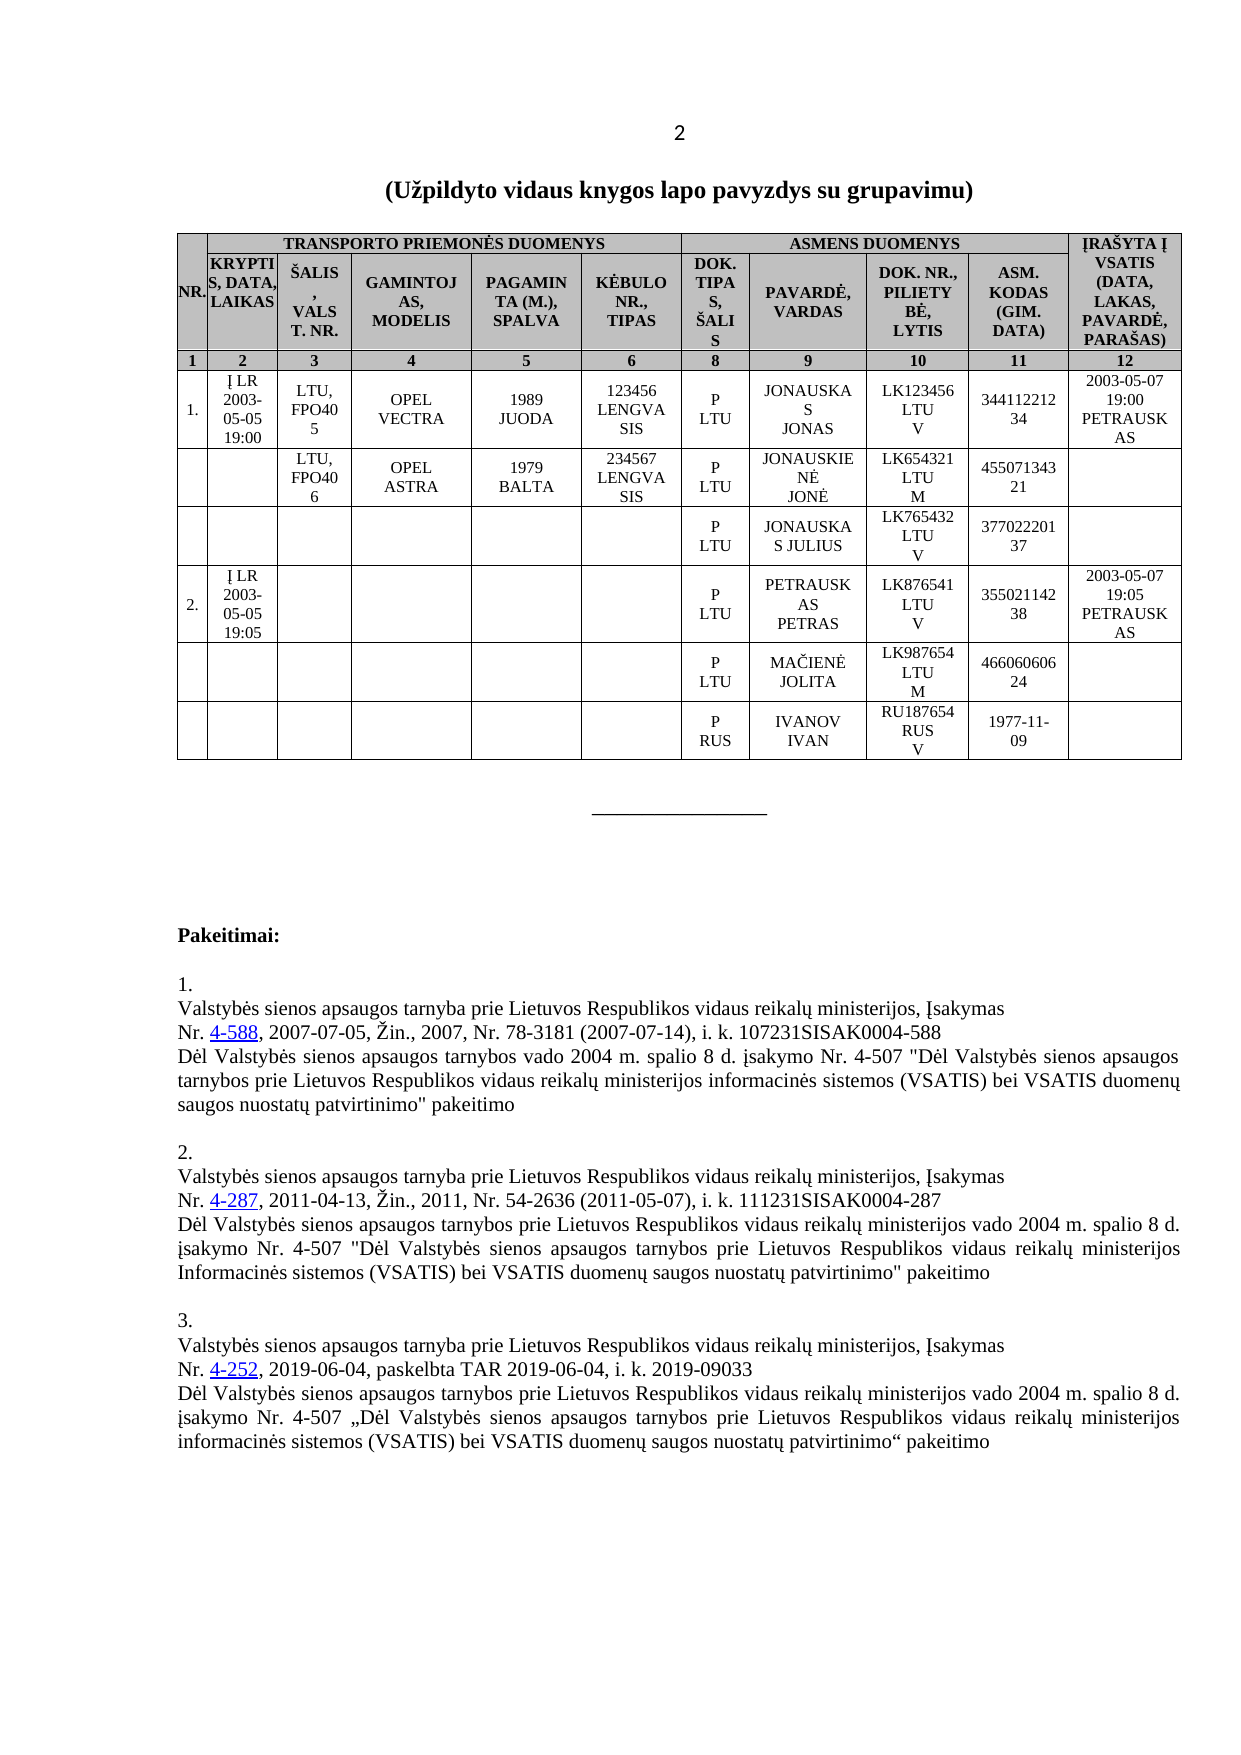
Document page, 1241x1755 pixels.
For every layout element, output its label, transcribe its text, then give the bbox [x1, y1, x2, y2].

table_header ASMENS DUOMENYS [682, 234, 1068, 253]
table_cell 5 [472, 351, 581, 370]
table_cell 45507134321 [969, 449, 1068, 506]
table_cell [178, 643, 207, 701]
table_cell 11 [969, 351, 1068, 370]
table_cell Pagaminta (m.), spalva [472, 254, 581, 349]
table_cell LTU, FPO405 [278, 371, 351, 447]
table_cell Opel ASTRA [352, 449, 471, 506]
table_cell P LTU [682, 507, 749, 564]
table_cell [278, 643, 351, 701]
table_cell 2. [178, 566, 207, 642]
table_cell Dok. Nr., pilietybė, lytis [867, 254, 968, 349]
table_cell IVANOV IVAN [750, 702, 866, 759]
table_cell JONAUSKIENĖ JONĖ [750, 449, 866, 506]
table_cell 1977-11-09 [969, 702, 1068, 759]
table_cell P LTU [682, 643, 749, 701]
text ______________ [177, 789, 1181, 818]
table_cell [352, 507, 471, 564]
table_cell [472, 566, 581, 642]
text 1. [177, 972, 1181, 996]
table_header TRANSPORTO PRIEMONĖS DUOMENYS [208, 234, 681, 253]
table_cell [208, 507, 277, 564]
table_cell 4 [352, 351, 471, 370]
table_cell [208, 643, 277, 701]
table_cell 234567 lengvasis [582, 449, 681, 506]
text Valstybės sienos apsaugos tarnyba prie Lietuvos Respublikos vidaus reikalų ministerijos, Įsakymas [177, 1332, 1181, 1357]
table_cell 2003-05-07 19:00 Petrauskas [1069, 371, 1181, 447]
table_cell [472, 643, 581, 701]
table_cell [582, 566, 681, 642]
table_cell 1989 juoda [472, 371, 581, 447]
text Dėl Valstybės sienos apsaugos tarnybos prie Lietuvos Respublikos vidaus reikalų ministerijos vado 2004 m. spalio 8 d. įsakymo Nr. 4-507 "Dėl Valstybės sienos apsaugos tarnybos prie Lietuvos Respublikos vidaus reikalų ministerijos Informacinės sistemos (VSATIS) bei VSATIS duomenų saugos nuostatų patvirtinimo" pakeitimo [177, 1212, 1181, 1284]
text Nr. 4-287, 2011-04-13, Žin., 2011, Nr. 54-2636 (2011-05-07), i. k. 111231SISAK0004-287 [177, 1188, 1181, 1212]
table_cell 37702220137 [969, 507, 1068, 564]
table_cell [352, 566, 471, 642]
table_cell [208, 702, 277, 759]
table_cell 1 [178, 351, 207, 370]
table_cell į LR 2003-05-05 19:00 [208, 371, 277, 447]
table_cell [1069, 449, 1181, 506]
table_cell 9 [750, 351, 866, 370]
text 3. [177, 1308, 1181, 1332]
table_cell [278, 566, 351, 642]
text Nr. 4-588, 2007-07-05, Žin., 2007, Nr. 78-3181 (2007-07-14), i. k. 107231SISAK0004-588 [177, 1020, 1181, 1044]
table_cell LK123456 LTU V [867, 371, 968, 447]
table_header Nr. [178, 234, 207, 349]
table_cell MAČIENĖ JOLITA [750, 643, 866, 701]
table_cell [472, 507, 581, 564]
table_cell [352, 702, 471, 759]
text Nr. 4-252, 2019-06-04, paskelbta TAR 2019-06-04, i. k. 2019-09033 [177, 1357, 1181, 1381]
table_cell LK654321 LTU M [867, 449, 968, 506]
table_cell 123456 lengvasis [582, 371, 681, 447]
text Dėl Valstybės sienos apsaugos tarnybos vado 2004 m. spalio 8 d. įsakymo Nr. 4-507 "Dėl Valstybės sienos apsaugos tarnybos prie Lietuvos Respublikos vidaus reikalų ministerijos informacinės sistemos (VSATIS) bei VSATIS duomenų saugos nuostatų patvirtinimo" pakeitimo [177, 1044, 1181, 1116]
text Valstybės sienos apsaugos tarnyba prie Lietuvos Respublikos vidaus reikalų ministerijos, Įsakymas [177, 1164, 1181, 1188]
table_cell [1069, 507, 1181, 564]
table_cell Dok. tipas, šalis [682, 254, 749, 349]
table_cell LTU, FPO406 [278, 449, 351, 506]
table_cell [278, 702, 351, 759]
table_cell 3 [278, 351, 351, 370]
text Dėl Valstybės sienos apsaugos tarnybos prie Lietuvos Respublikos vidaus reikalų ministerijos vado 2004 m. spalio 8 d. įsakymo Nr. 4-507 „Dėl Valstybės sienos apsaugos tarnybos prie Lietuvos Respublikos vidaus reikalų ministerijos informacinės sistemos (VSATIS) bei VSATIS duomenų saugos nuostatų patvirtinimo“ pakeitimo [177, 1381, 1181, 1453]
table_cell Šalis, valst. Nr. [278, 254, 351, 349]
table_cell [352, 643, 471, 701]
table_cell 6 [582, 351, 681, 370]
table_cell 1. [178, 371, 207, 447]
table_cell 2003-05-07 19:05 Petrauskas [1069, 566, 1181, 642]
table_cell 10 [867, 351, 968, 370]
table_cell 46606060624 [969, 643, 1068, 701]
table_cell Kėbulo Nr., tipas [582, 254, 681, 349]
table_cell į LR 2003-05-05 19:05 [208, 566, 277, 642]
table_cell [472, 702, 581, 759]
table_cell P LTU [682, 371, 749, 447]
table_cell P RUS [682, 702, 749, 759]
table_cell P LTU [682, 566, 749, 642]
table_cell P LTU [682, 449, 749, 506]
table_cell 1979 balta [472, 449, 581, 506]
table_cell [582, 643, 681, 701]
table_cell Asm. Kodas (gim. Data) [969, 254, 1068, 349]
table_cell [208, 449, 277, 506]
table_cell [178, 507, 207, 564]
table_cell [178, 449, 207, 506]
text Pakeitimai: [177, 923, 1181, 947]
text (Užpildyto vidaus knygos lapo pavyzdys su grupavimu) [177, 175, 1181, 204]
table_header Įrašyta į VSATIS (data, lakas, pavardė, parašas) [1069, 234, 1181, 349]
table_cell Gamintojas, modelis [352, 254, 471, 349]
table_cell 2 [208, 351, 277, 370]
table_cell JONAUSKAS JONAS [750, 371, 866, 447]
table_cell [1069, 702, 1181, 759]
table_cell LK876541 LTU V [867, 566, 968, 642]
table_cell [582, 702, 681, 759]
table_cell [582, 507, 681, 564]
table_cell [278, 507, 351, 564]
table_cell Pavardė, vardas [750, 254, 866, 349]
table_cell PETRAUSKAS PETRAS [750, 566, 866, 642]
table_cell LK987654 LTU M [867, 643, 968, 701]
table_cell 35502114238 [969, 566, 1068, 642]
text Valstybės sienos apsaugos tarnyba prie Lietuvos Respublikos vidaus reikalų ministerijos, Įsakymas [177, 996, 1181, 1020]
table_cell [178, 702, 207, 759]
table_cell [1069, 643, 1181, 701]
table_cell Kryptis, data, laikas [208, 254, 277, 349]
table_cell JONAUSKAS JULIUS [750, 507, 866, 564]
table_cell RU187654 RUS V [867, 702, 968, 759]
table_cell Opel VECTRA [352, 371, 471, 447]
table_cell 34411221234 [969, 371, 1068, 447]
text 2. [177, 1140, 1181, 1164]
table_cell 8 [682, 351, 749, 370]
table_cell 12 [1069, 351, 1181, 370]
table_cell LK765432 LTU V [867, 507, 968, 564]
